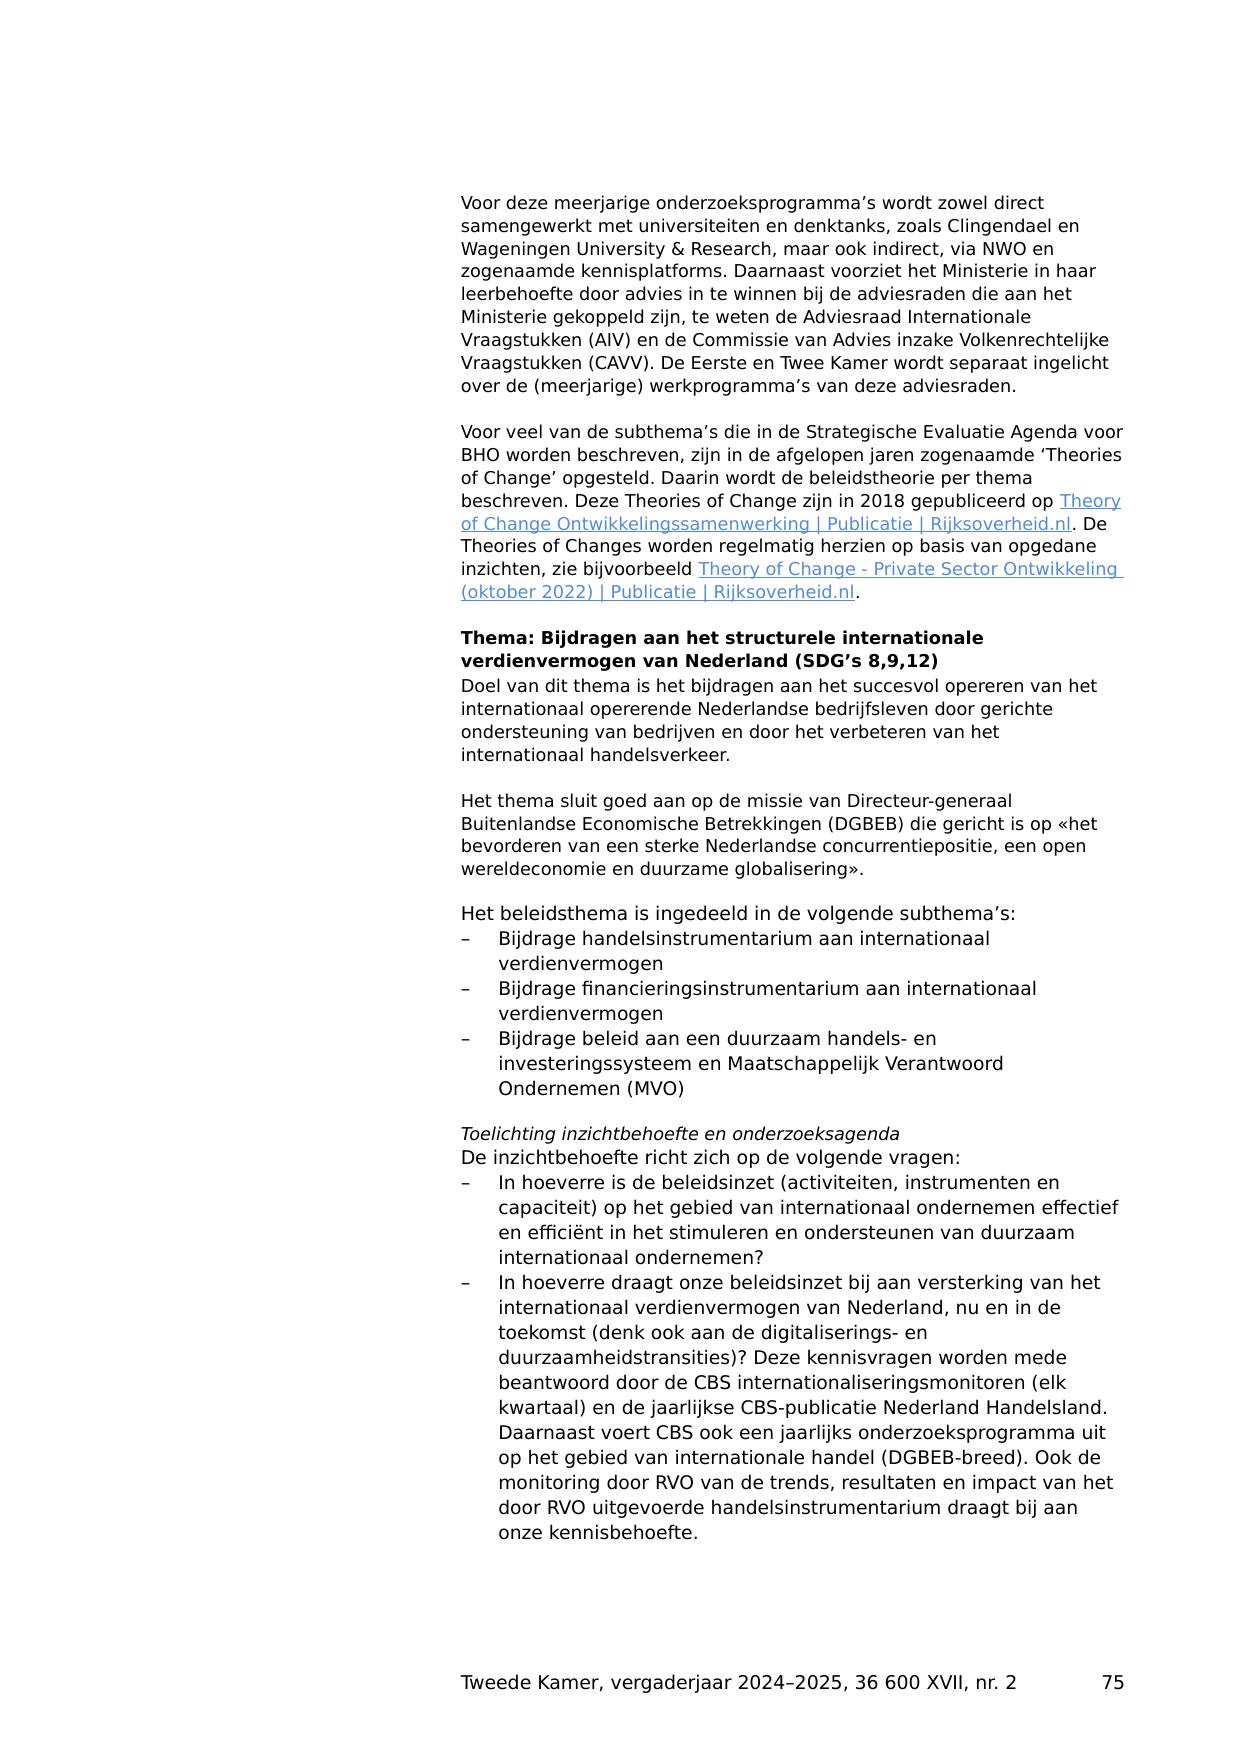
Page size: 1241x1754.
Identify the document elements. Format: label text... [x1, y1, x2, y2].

text Het thema sluit goed aan op de missie van Directeur-generaal Buitenlandse Economische Betrekkingen (DGBEB) die gericht is op «het bevorderen van een sterke Nederlandse concurrentiepositie, een open wereldeconomie en duurzame globalisering». [461, 789, 1125, 880]
text Doel van dit thema is het bijdragen aan het succesvol opereren van het internationaal opererende Nederlandse bedrijfsleven door gerichte ondersteuning van bedrijven en door het verbeteren van het internationaal handelsverkeer. [461, 674, 1125, 766]
text De inzichtbehoefte richt zich op de volgende vragen: [461, 1147, 1125, 1169]
list In hoeverre is de beleidsinzet (activiteiten, instrumenten en capaciteit) op het gebied van internationaal ondernemen effectief en efficiënt in het stimuleren en ondersteunen van duurzaam internationaal ondernemen? [461, 1169, 1125, 1269]
list Bijdrage handelsinstrumentarium aan internationaal verdienvermogen [461, 925, 1125, 975]
list Bijdrage financieringsinstrumentarium aan internationaal verdienvermogen [461, 975, 1125, 1025]
text Voor deze meerjarige onderzoeksprogramma’s wordt zowel direct samengewerkt met universiteiten en denktanks, zoals Clingendael en Wageningen University & Research, maar ook indirect, via NWO en zogenaamde kennisplatforms. Daarnaast voorziet het Ministerie in haar leerbehoefte door advies in te winnen bij de adviesraden die aan het Ministerie gekoppeld zijn, te weten de Adviesraad Internationale Vraagstukken (AIV) en de Commissie van Advies inzake Volkenrechtelijke Vraagstukken (CAVV). De Eerste en Twee Kamer wordt separaat ingelicht over de (meerjarige) werkprogramma’s van deze adviesraden. [461, 191, 1125, 397]
list Bijdrage beleid aan een duurzaam handels- en investeringssysteem en Maatschappelijk Verantwoord Ondernemen (MVO) [461, 1025, 1125, 1100]
text Het beleidsthema is ingedeeld in de volgende subthema’s: [461, 903, 1125, 925]
list In hoeverre draagt onze beleidsinzet bij aan versterking van het internationaal verdienvermogen van Nederland, nu en in de toekomst (denk ook aan de digitaliserings- en duurzaamheidstransities)? Deze kennisvragen worden mede beantwoord door de CBS internationaliseringsmonitoren (elk kwartaal) en de jaarlijkse CBS-publicatie Nederland Handelsland. Daarnaast voert CBS ook een jaarlijks onderzoeksprogramma uit op het gebied van internationale handel (DGBEB-breed). Ook de monitoring door RVO van de trends, resultaten en impact van het door RVO uitgevoerde handelsinstrumentarium draagt bij aan onze kennisbehoefte. [461, 1269, 1125, 1544]
text Thema: Bijdragen aan het structurele internationale verdienvermogen van Nederland (SDG’s 8,9,12) [461, 626, 1125, 672]
text Toelichting inzichtbehoefte en onderzoeksagenda [461, 1122, 1125, 1145]
text Voor veel van de subthema’s die in de Strategische Evaluatie Agenda voor BHO worden beschreven, zijn in de afgelopen jaren zogenaamde ‘Theories of Change’ opgesteld. Daarin wordt de beleidstheorie per thema beschreven. Deze Theories of Change zijn in 2018 gepubliceerd op Theory of Change Ontwikkelingssamenwerking | Publicatie | Rijksoverheid.nl. De Theories of Changes worden regelmatig herzien op basis van opgedane inzichten, zie bijvoorbeeld Theory of Change - Private Sector Ontwikkeling (oktober 2022) | Publicatie | Rijksoverheid.nl. [461, 420, 1125, 603]
